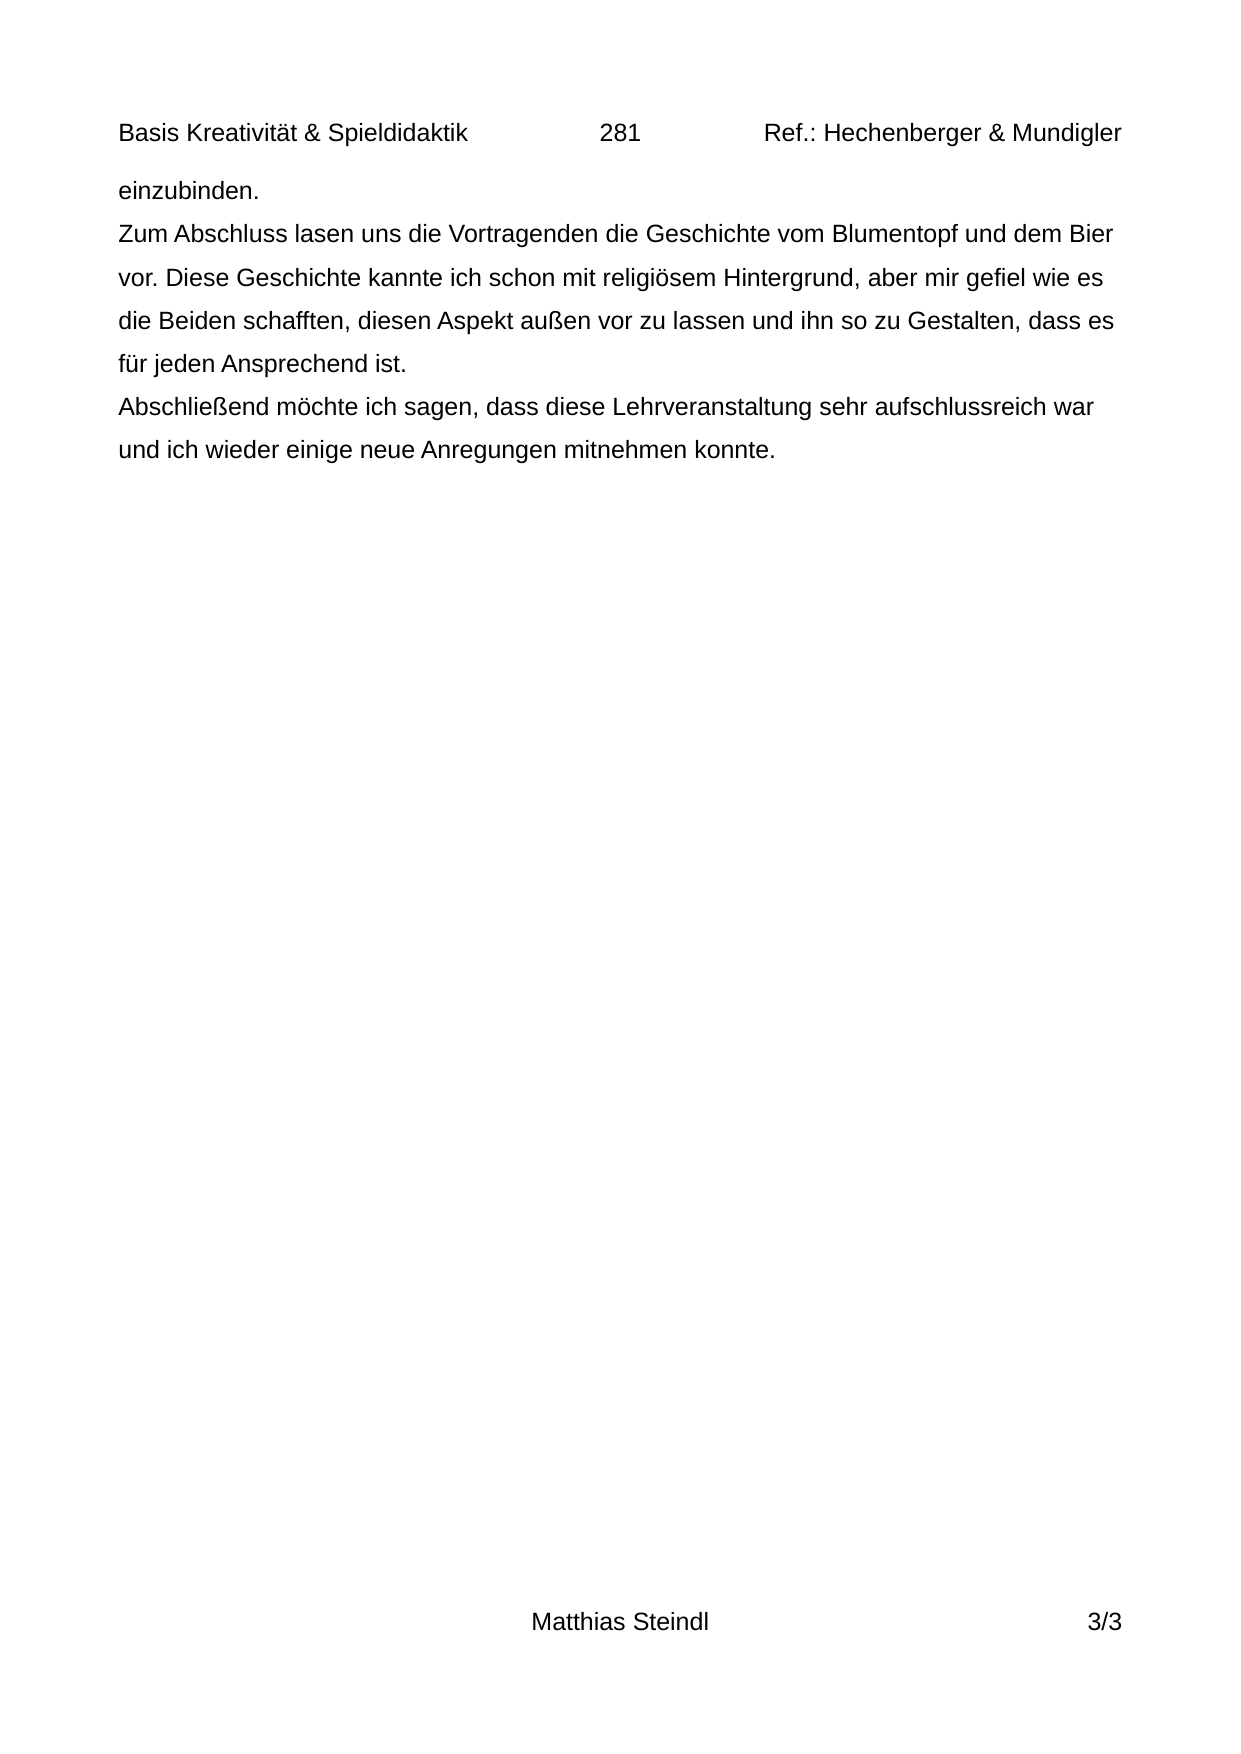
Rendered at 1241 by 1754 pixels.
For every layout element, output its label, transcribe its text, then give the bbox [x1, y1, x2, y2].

text Zum Abschluss lasen uns die Vortragenden die Geschichte vom Blumentopf und dem Bier vor. Diese Geschichte kannte ich schon mit religiösem Hintergrund, aber mir gefiel wie es die Beiden schafften, diesen Aspekt außen vor zu lassen und ihn so zu Gestalten, dass es für jeden Ansprechend ist. [118, 219, 1122, 378]
text Abschließend möchte ich sagen, dass diese Lehrveranstaltung sehr aufschlussreich war und ich wieder einige neue Anregungen mitnehmen konnte. [118, 392, 1122, 464]
text einzubinden. [118, 176, 1122, 205]
